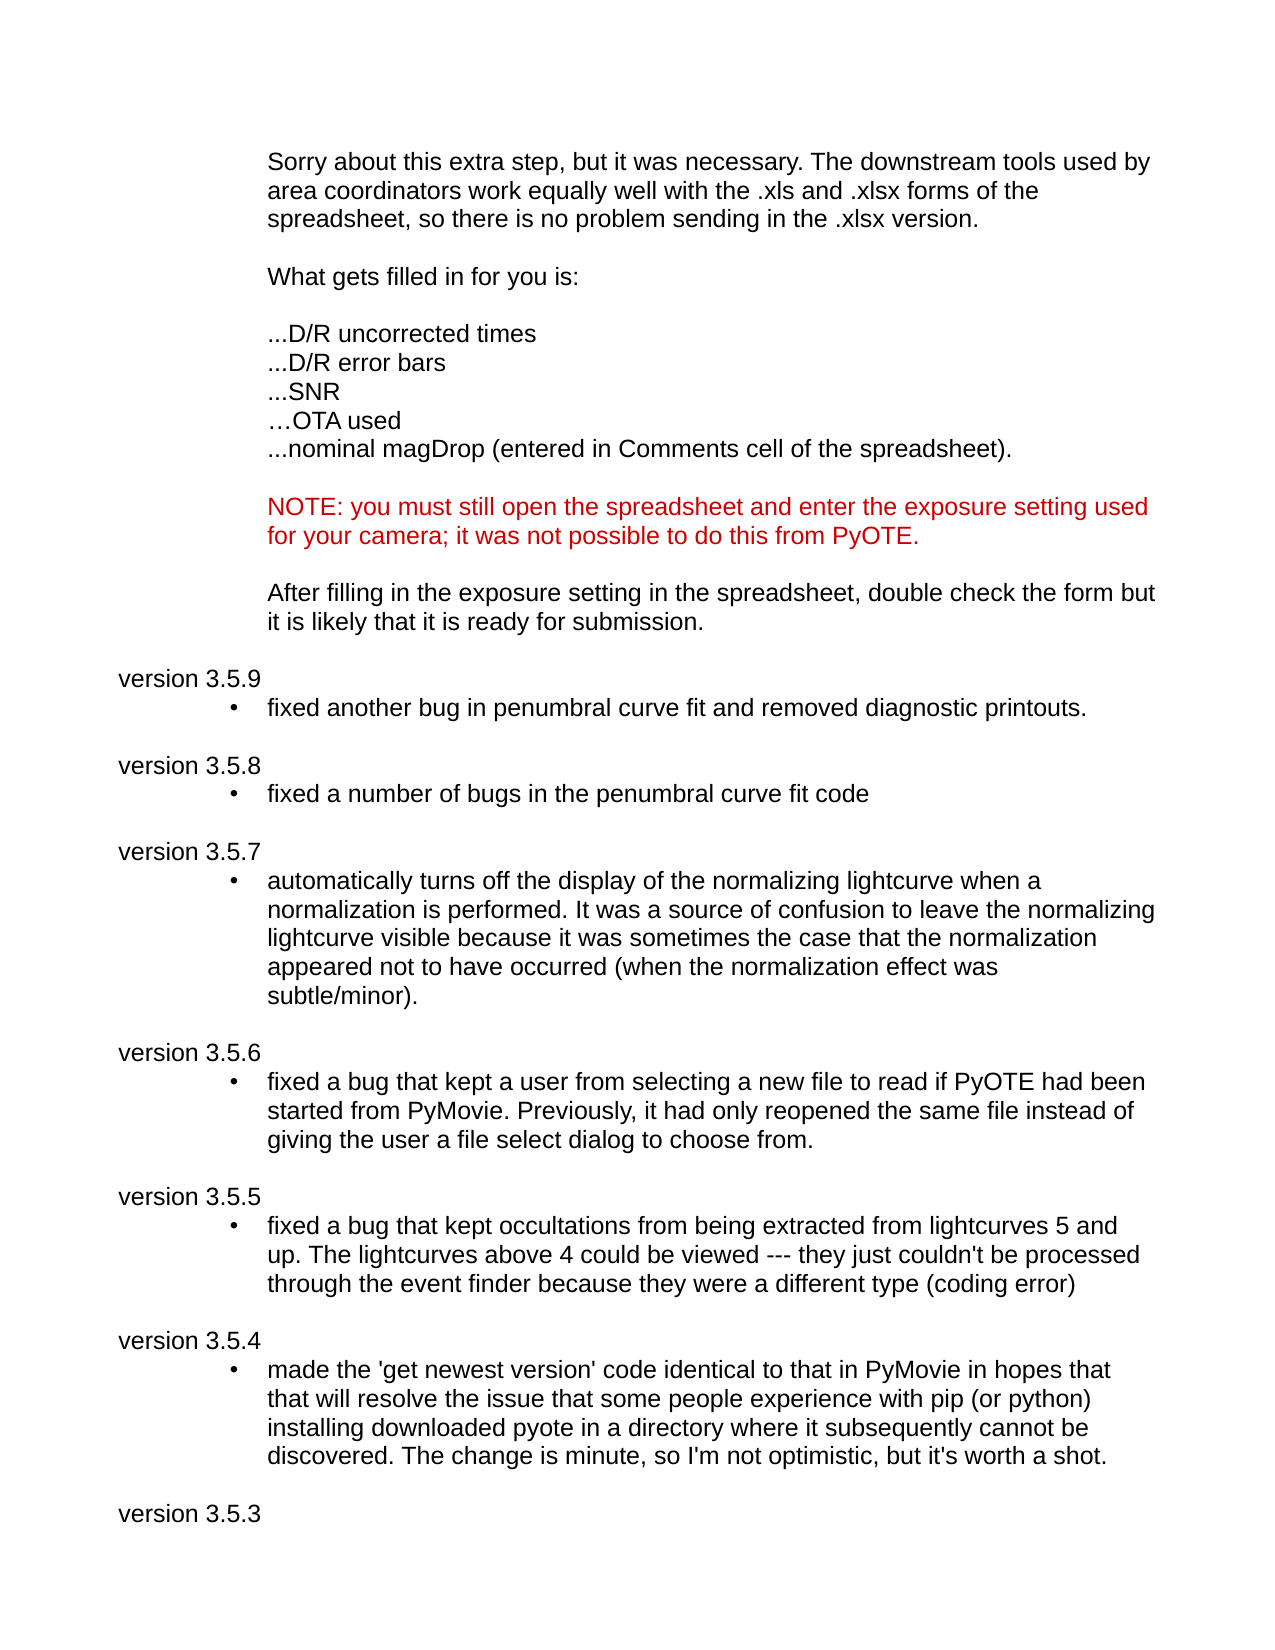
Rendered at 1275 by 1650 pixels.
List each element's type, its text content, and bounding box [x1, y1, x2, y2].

text version 3.5.8 [118, 751, 1157, 779]
list made the 'get newest version' code identical to that in PyMovie in hopes that that will resolve the issue that some people experience with pip (or python) installing downloaded pyote in a directory where it subsequently cannot be discovered. The change is minute, so I'm not optimistic, but it's worth a shot. [229, 1355, 1157, 1499]
list fixed another bug in penumbral curve fit and removed diagnostic printouts. [229, 693, 1157, 751]
list fixed a bug that kept occultations from being extracted from lightcurves 5 and up. The lightcurves above 4 could be viewed --- they just couldn't be processed through the event finder because they were a different type (coding error) [229, 1211, 1157, 1326]
list Sorry about this extra step, but it was necessary. The downstream tools used by area coordinators work equally well with the .xls and .xlsx forms of the spreadsheet, so there is no problem sending in the .xlsx version. What gets filled in for you is: ...D/R uncorrected times ...D/R error bars ...SNR …OTA used ...nominal magDrop (entered in Comments cell of the spreadsheet). NOTE: you must still open the spreadsheet and enter the exposure setting used for your camera; it was not possible to do this from PyOTE. After filling in the exposure setting in the spreadsheet, double check the form but it is likely that it is ready for submission. [229, 118, 1157, 636]
text version 3.5.5 [118, 1182, 1157, 1211]
list fixed a number of bugs in the penumbral curve fit code [229, 779, 1157, 837]
text version 3.5.7 [118, 837, 1157, 866]
text version 3.5.3 [118, 1499, 1157, 1527]
text version 3.5.9 [118, 664, 1157, 693]
text version 3.5.6 [118, 1038, 1157, 1067]
list automatically turns off the display of the normalizing lightcurve when a normalization is performed. It was a source of confusion to leave the normalizing lightcurve visible because it was sometimes the case that the normalization appeared not to have occurred (when the normalization effect was subtle/minor). [229, 866, 1157, 1038]
text version 3.5.4 [118, 1326, 1157, 1355]
list fixed a bug that kept a user from selecting a new file to read if PyOTE had been started from PyMovie. Previously, it had only reopened the same file instead of giving the user a file select dialog to choose from. [229, 1067, 1157, 1182]
